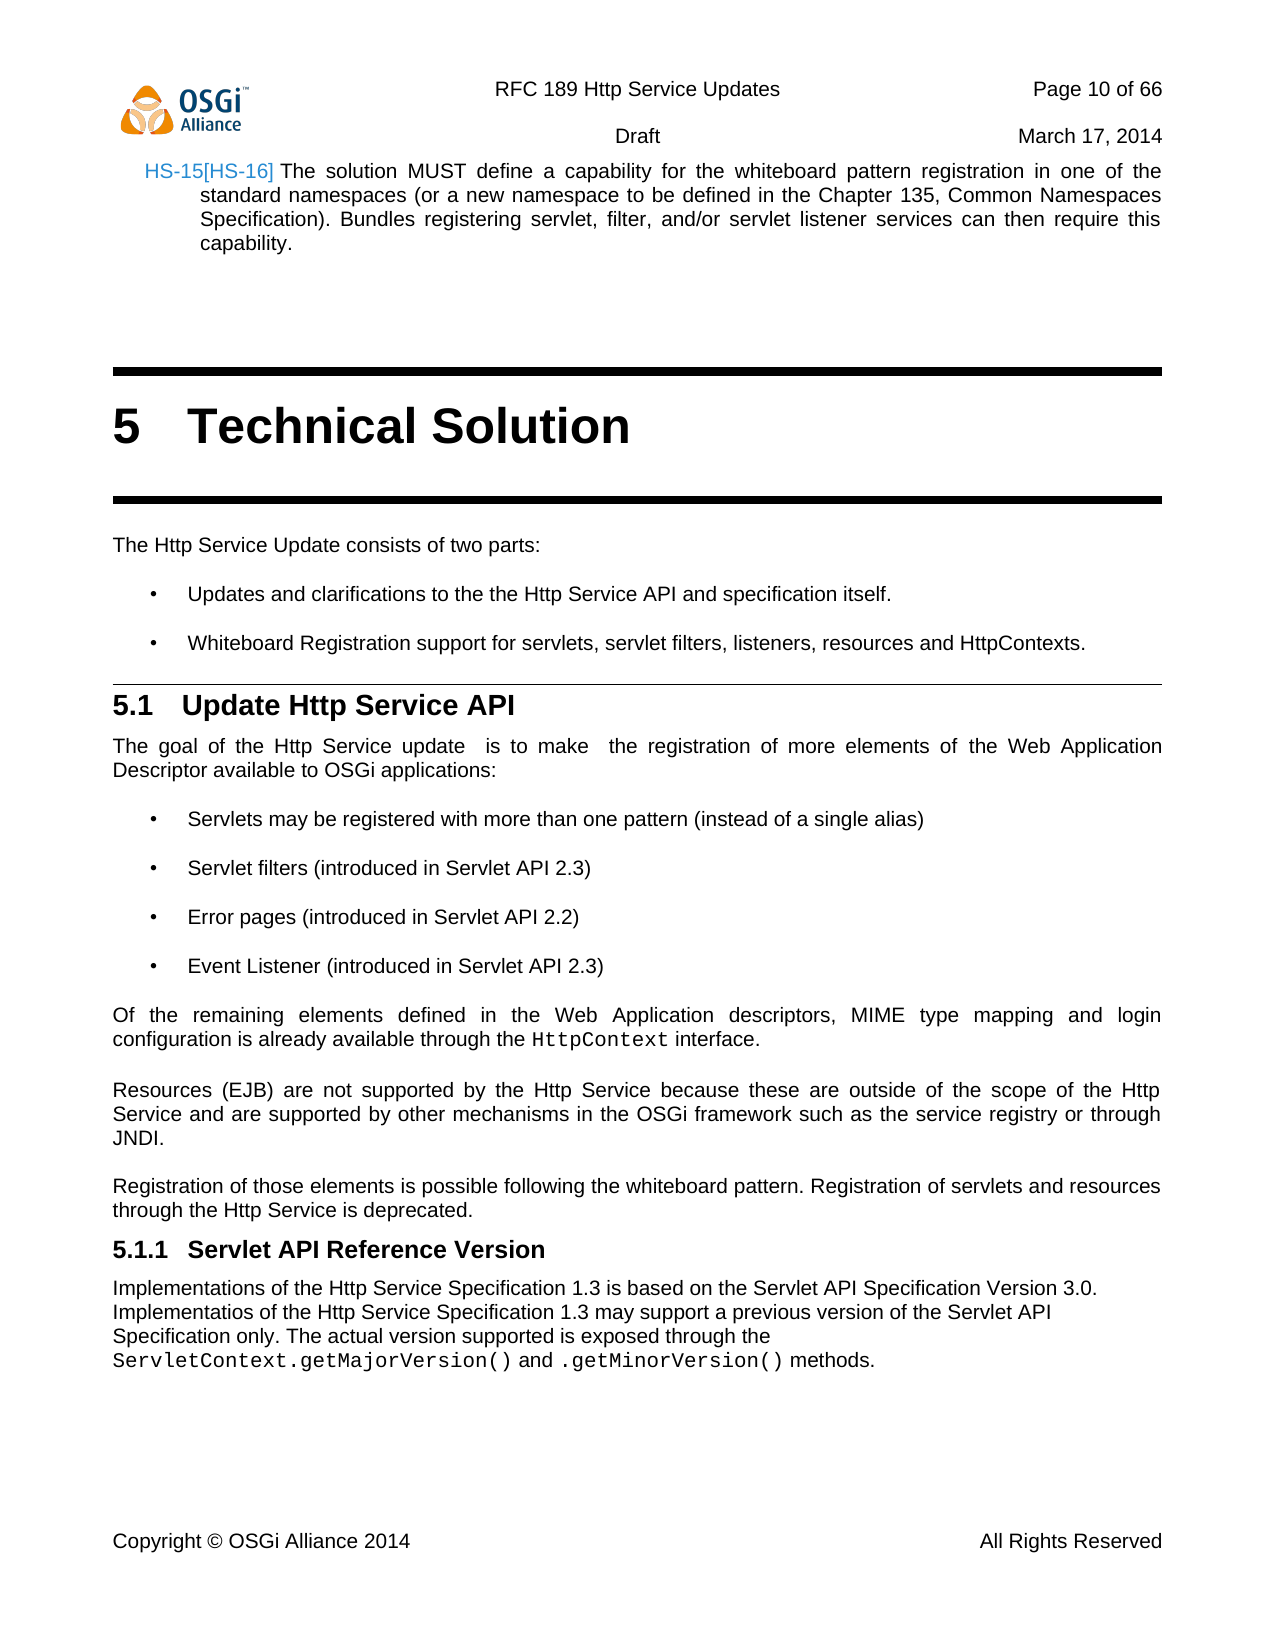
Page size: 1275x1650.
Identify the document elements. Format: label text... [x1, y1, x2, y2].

subtitle Servlet API Reference Version [112, 1235, 1162, 1263]
text The Http Service Update consists of two parts: [112, 533, 1162, 557]
list Servlets may be registered with more than one pattern (instead of a single alias) [150, 806, 1162, 831]
list Servlet filters (introduced in Servlet API 2.3) [150, 856, 1162, 879]
list The solution MUST define a capability for the whiteboard pattern registration in one of the standard namespaces (or a new namespace to be defined in the Chapter 135, Common Namespaces Specification). Bundles registering servlet, filter, and/or servlet listener services can then require this capability. [144, 159, 1162, 255]
list Updates and clarifications to the the Http Service API and specification itself. [150, 582, 1162, 606]
subtitle Update Http Service API [112, 685, 1162, 721]
list Whiteboard Registration support for servlets, servlet filters, listeners, resources and HttpContexts. [150, 631, 1162, 655]
subtitle Technical Solution [112, 368, 1162, 504]
text Registration of those elements is possible following the whiteboard pattern. Registration of servlets and resources through the Http Service is deprecated. [112, 1174, 1162, 1222]
text Of the remaining elements defined in the Web Application descriptors, MIME type mapping and login configuration is already available through the HttpContext interface. [112, 1003, 1162, 1052]
text Resources (EJB) are not supported by the Http Service because these are outside of the scope of the Http Service and are supported by other mechanisms in the OSGi framework such as the service registry or through JNDI. [112, 1077, 1162, 1149]
text The goal of the Http Service update is to make the registration of more elements of the Web Application Descriptor available to OSGi applications: [112, 733, 1162, 781]
list Error pages (introduced in Servlet API 2.2) [150, 904, 1162, 929]
picture [113, 78, 257, 142]
text Implementations of the Http Service Specification 1.3 is based on the Servlet API Specification Version 3.0. Implementatios of the Http Service Specification 1.3 may support a previous version of the Servlet API Specification only. The actual version supported is exposed through the ServletContext.getMajorVersion() and .getMinorVersion() methods. [112, 1276, 1162, 1374]
list Event Listener (introduced in Servlet API 2.3) [150, 954, 1162, 978]
